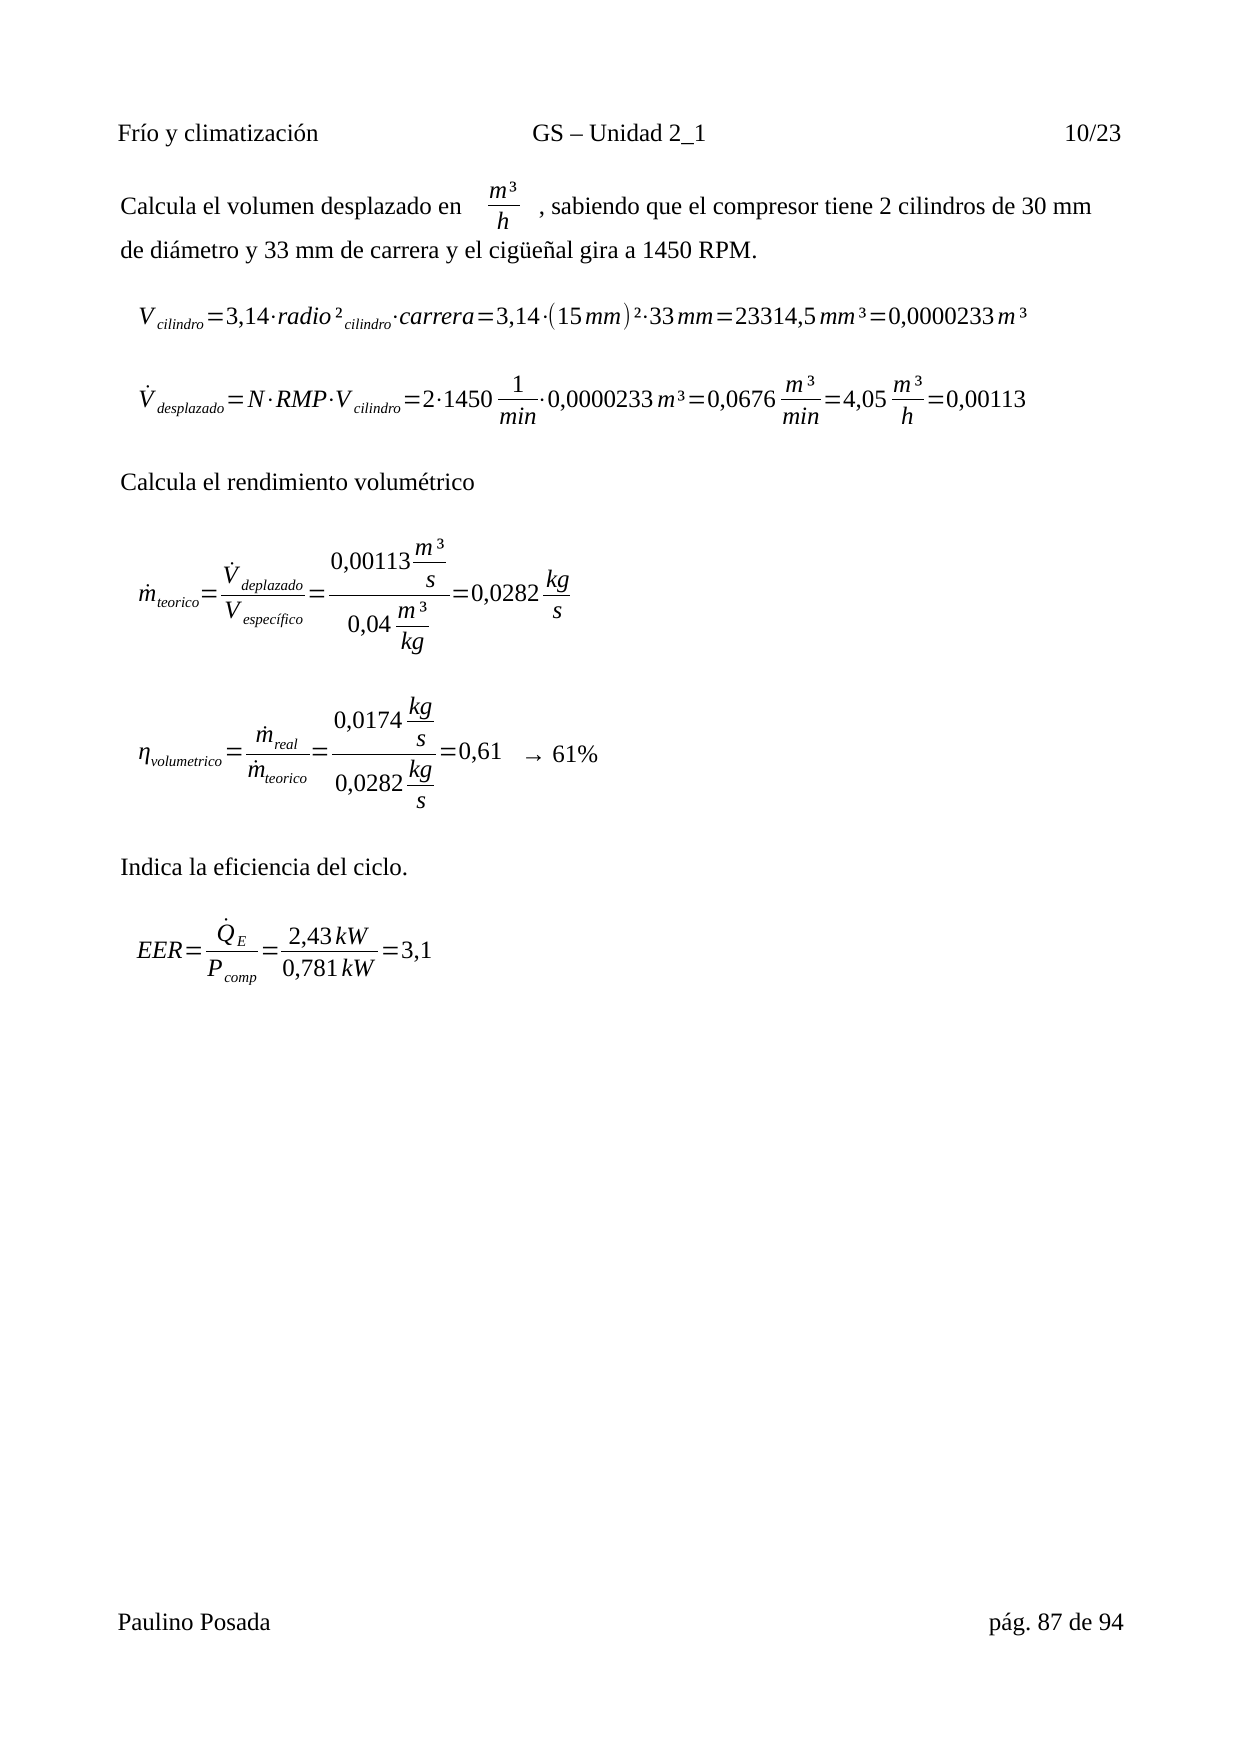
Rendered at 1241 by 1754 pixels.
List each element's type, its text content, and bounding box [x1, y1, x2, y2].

text Calcula el rendimiento volumétrico [120, 467, 1120, 496]
text → 61% [120, 693, 1120, 814]
text Calcula el volumen desplazado en , sabiendo que el compresor tiene 2 cilindros de 30 mm de diámetro y 33 mm de carrera y el cigüeñal gira a 1450 RPM. [120, 176, 1120, 264]
text Indica la eficiencia del ciclo. [120, 852, 1120, 881]
